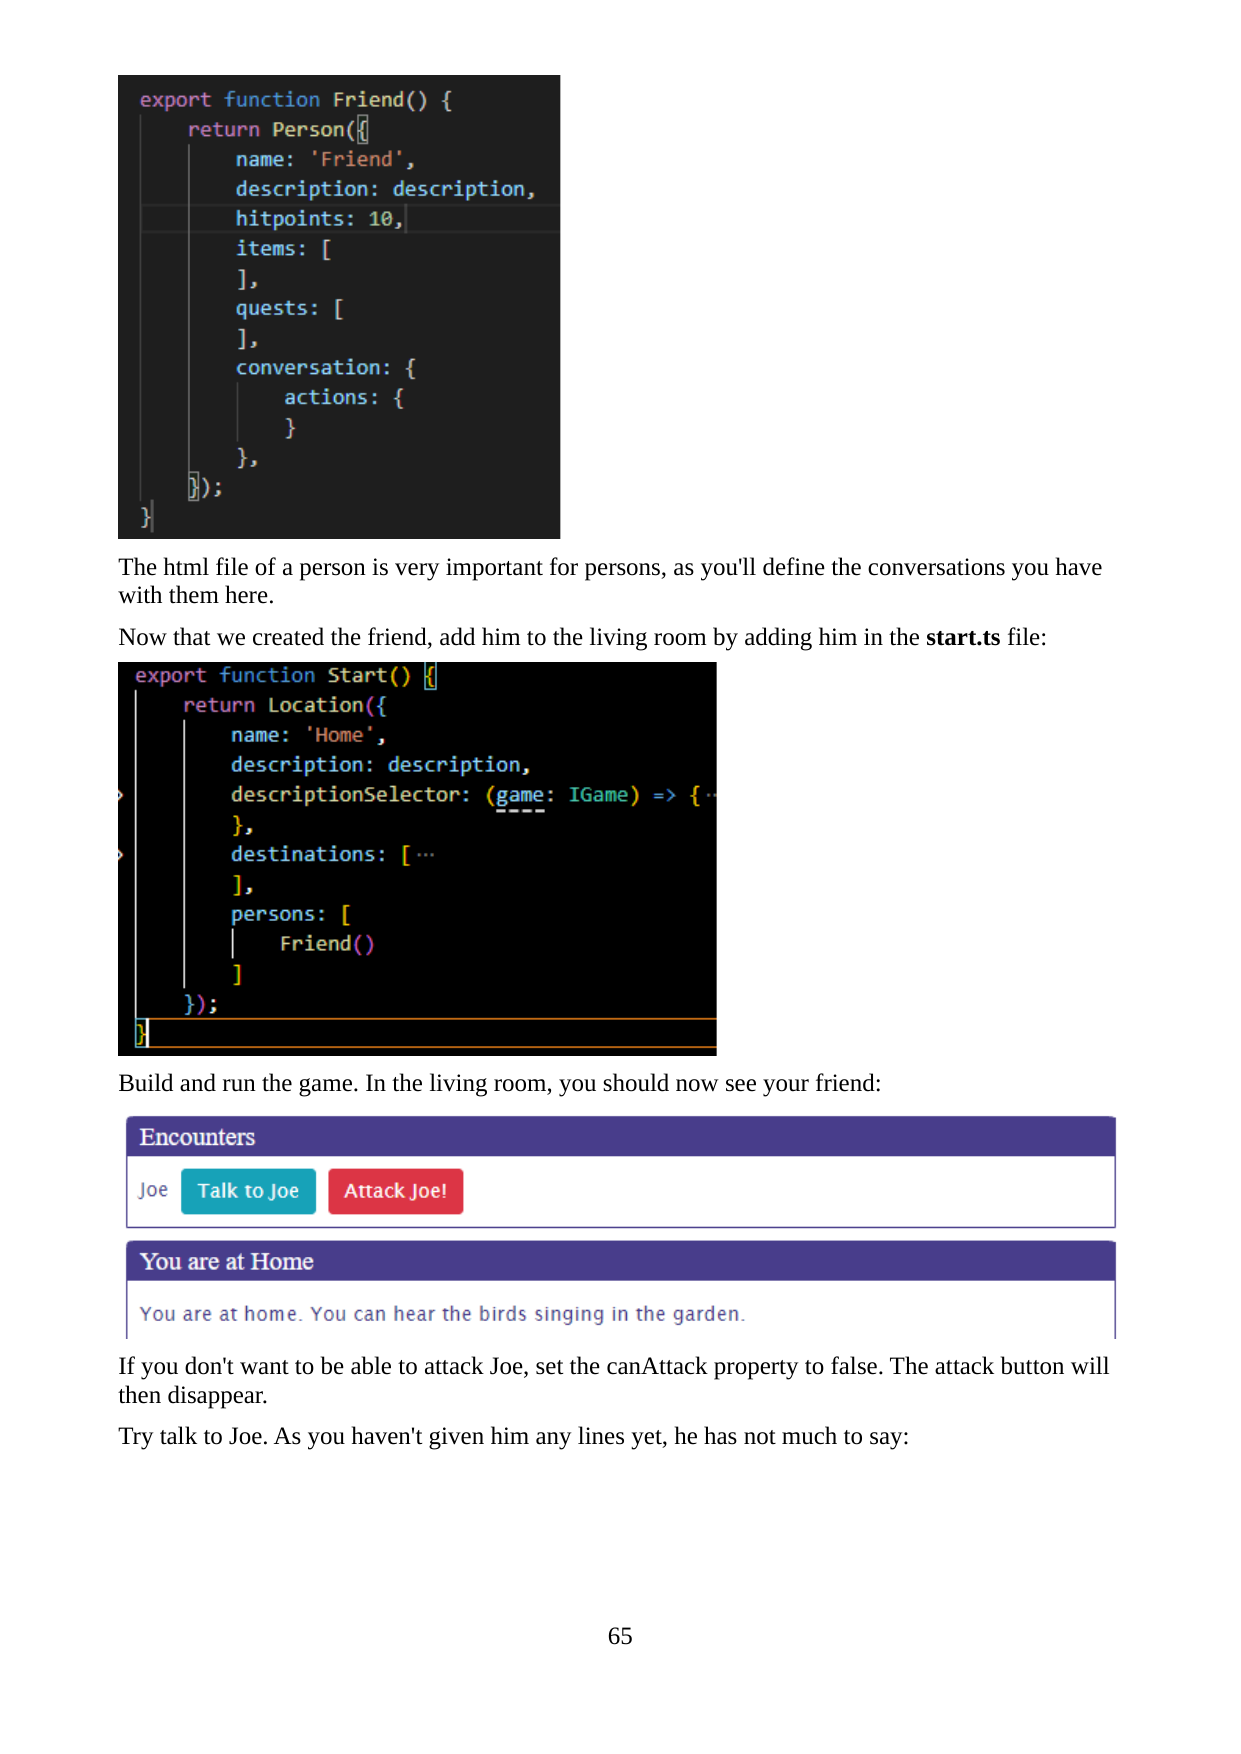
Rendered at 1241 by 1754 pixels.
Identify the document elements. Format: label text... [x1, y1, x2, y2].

text If you don't want to be able to attack Joe, set the canAttack property to false. The attack button will then disappear. [118, 1351, 1122, 1408]
text The html file of a person is very important for persons, as you'll define the conversations you have with them here. [118, 552, 1122, 609]
text Build and run the game. In the living room, you should now see your friend: [118, 1068, 1122, 1096]
text Now that we created the friend, add him to the living room by adding him in the start.ts file: [118, 622, 1122, 650]
text Try talk to Joe. As you haven't given him any lines yet, he has not much to say: [118, 1421, 1122, 1450]
